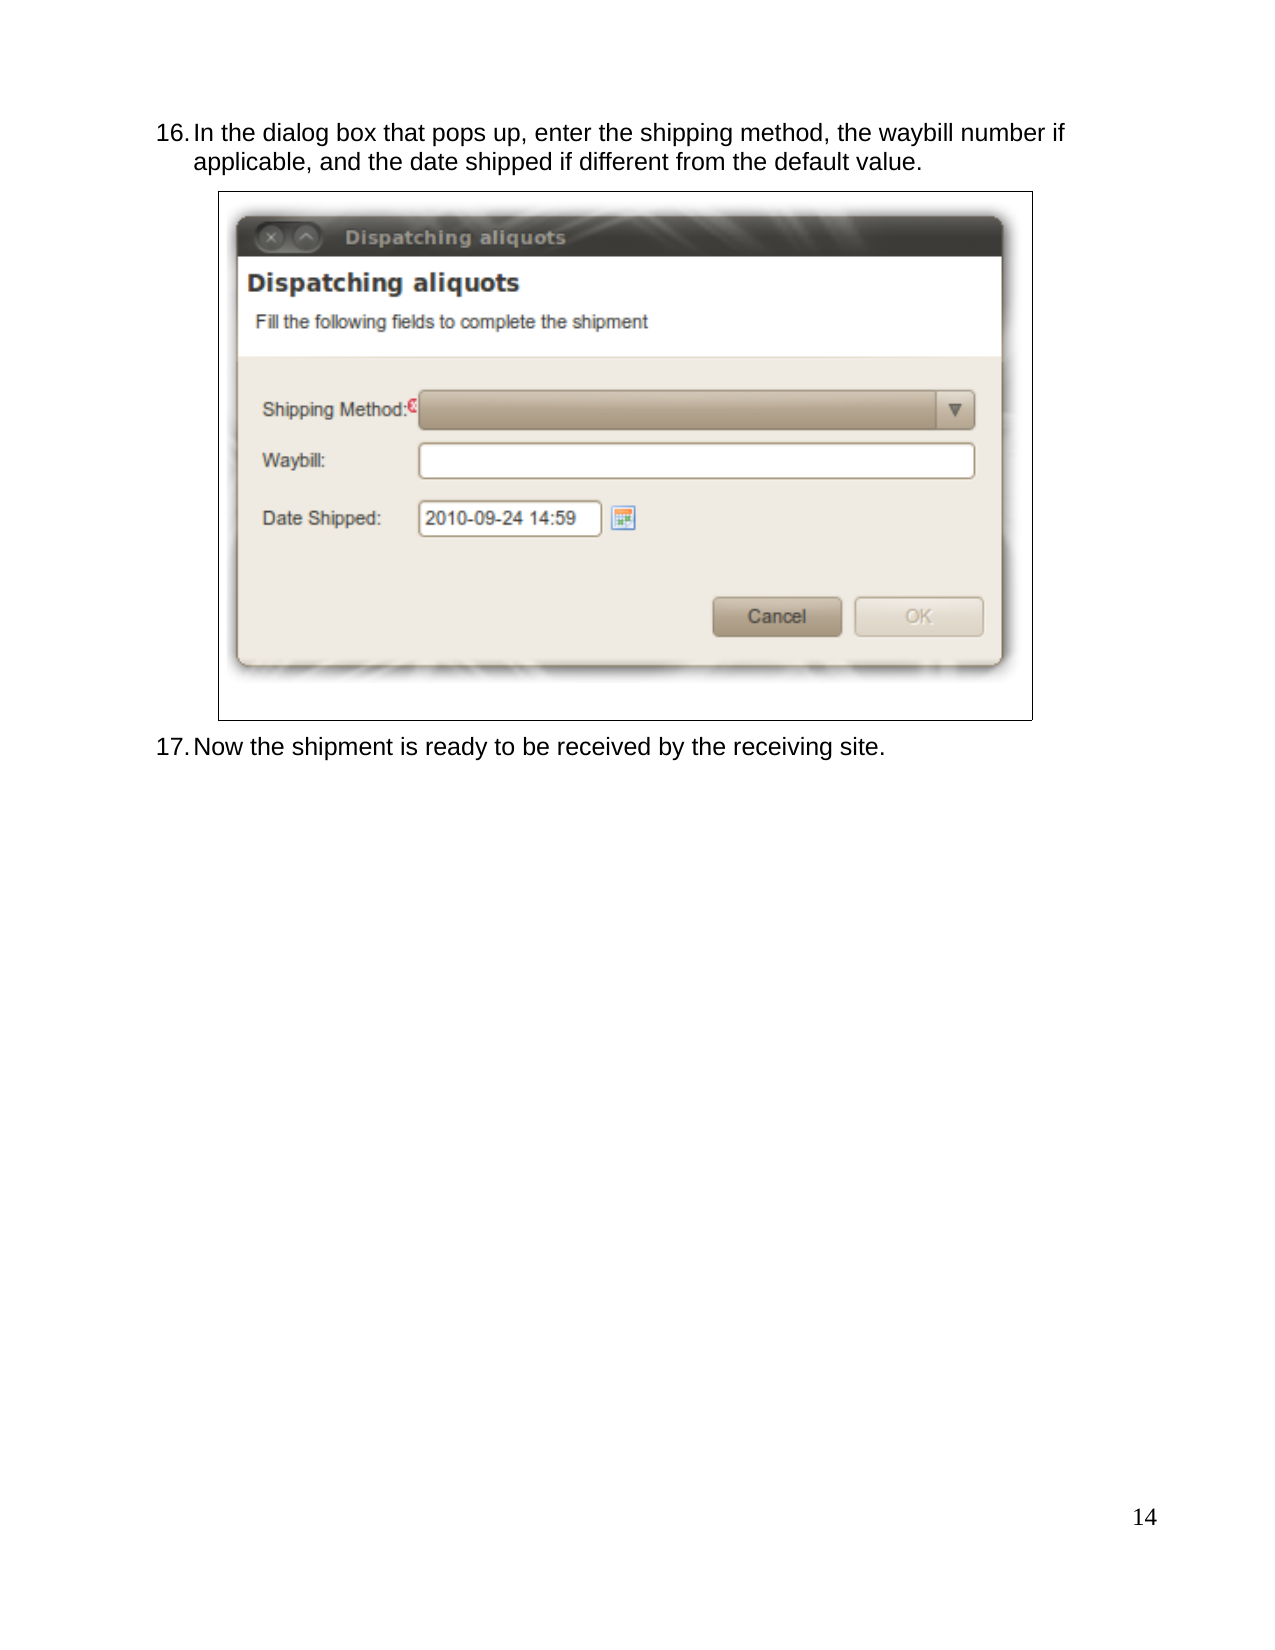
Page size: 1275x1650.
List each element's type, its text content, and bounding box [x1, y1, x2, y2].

picture [226, 199, 1023, 683]
list In the dialog box that pops up, enter the shipping method, the waybill number if applicable, and the date shipped if different from the default value. [156, 118, 1157, 176]
list Now the shipment is ready to be received by the receiving site. [156, 188, 1157, 761]
